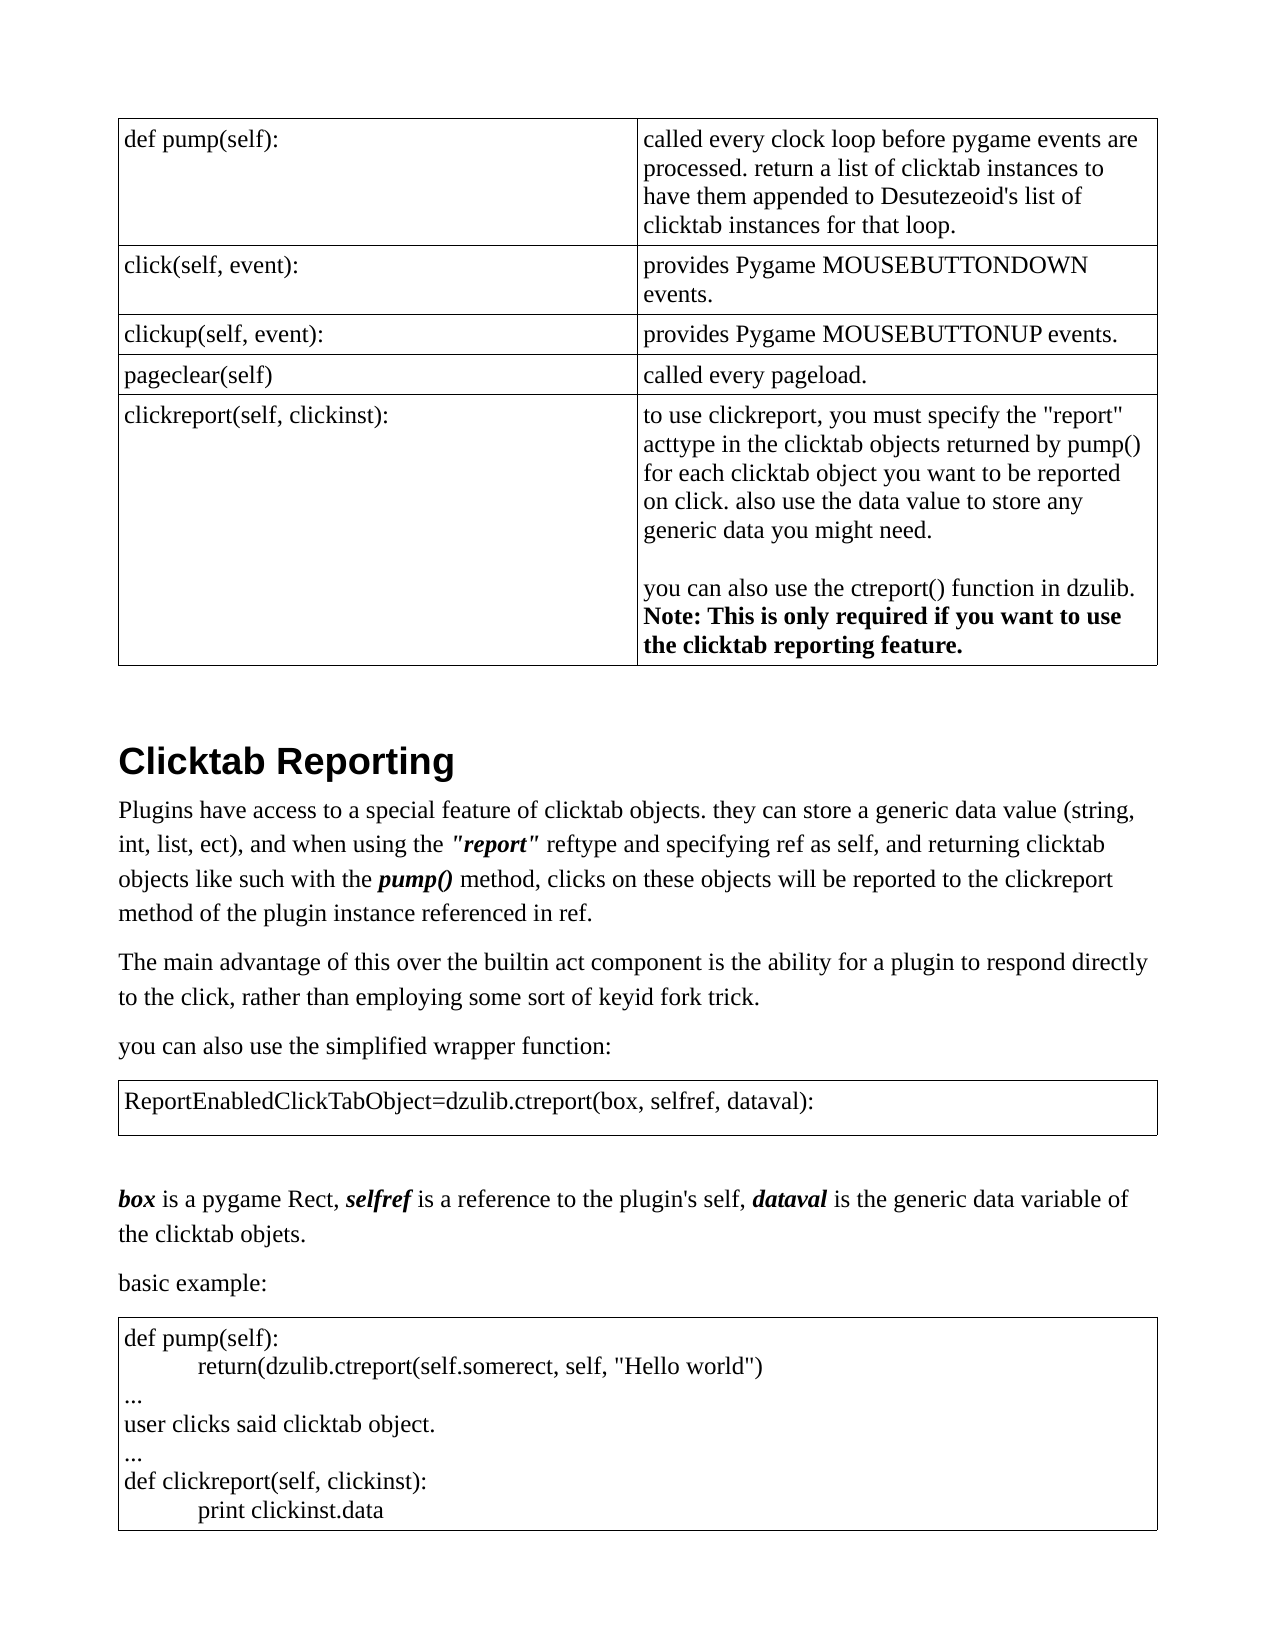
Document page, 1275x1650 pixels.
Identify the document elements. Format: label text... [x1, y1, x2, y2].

text box is a pygame Rect, selfref is a reference to the plugin's self, dataval is the generic data variable of the clicktab objets. [118, 1184, 1157, 1247]
table_header def pump(self): return(dzulib.ctreport(self.somerect, self, "Hello world") ... user clicks said clicktab object. ... def clickreport(self, clickinst): print clickinst.data [119, 1318, 1157, 1529]
table_cell provides Pygame MOUSEBUTTONDOWN events. [638, 246, 1157, 314]
table_cell clickup(self, event): [119, 315, 637, 354]
text basic example: [118, 1268, 1157, 1296]
table_cell def pump(self): [119, 119, 637, 245]
table_cell click(self, event): [119, 246, 637, 314]
table_cell pageclear(self) [119, 355, 637, 394]
text you can also use the simplified wrapper function: [118, 1031, 1157, 1060]
text The main advantage of this over the builtin act component is the ability for a plugin to respond directly to the click, rather than employing some sort of keyid fork trick. [118, 947, 1157, 1011]
table_header ReportEnabledClickTabObject=dzulib.ctreport(box, selfref, dataval): [119, 1081, 1157, 1135]
table_cell to use clickreport, you must specify the "report" acttype in the clicktab objects returned by pump() for each clicktab object you want to be reported on click. also use the data value to store any generic data you might need. you can also use the ctreport() function in dzulib. Note: This is only required if you want to use the clicktab reporting feature. [638, 395, 1157, 665]
text Plugins have access to a special feature of clicktab objects. they can store a generic data value (string, int, list, ect), and when using the "report" reftype and specifying ref as self, and returning clicktab objects like such with the pump() method, clicks on these objects will be reported to the clickreport method of the plugin instance referenced in ref. [118, 795, 1157, 927]
table_cell clickreport(self, clickinst): [119, 395, 637, 665]
table_cell called every pageload. [638, 355, 1157, 394]
subtitle Clicktab Reporting [118, 739, 1157, 782]
table_cell called every clock loop before pygame events are processed. return a list of clicktab instances to have them appended to Desutezeoid's list of clicktab instances for that loop. [638, 119, 1157, 245]
table_cell provides Pygame MOUSEBUTTONUP events. [638, 315, 1157, 354]
